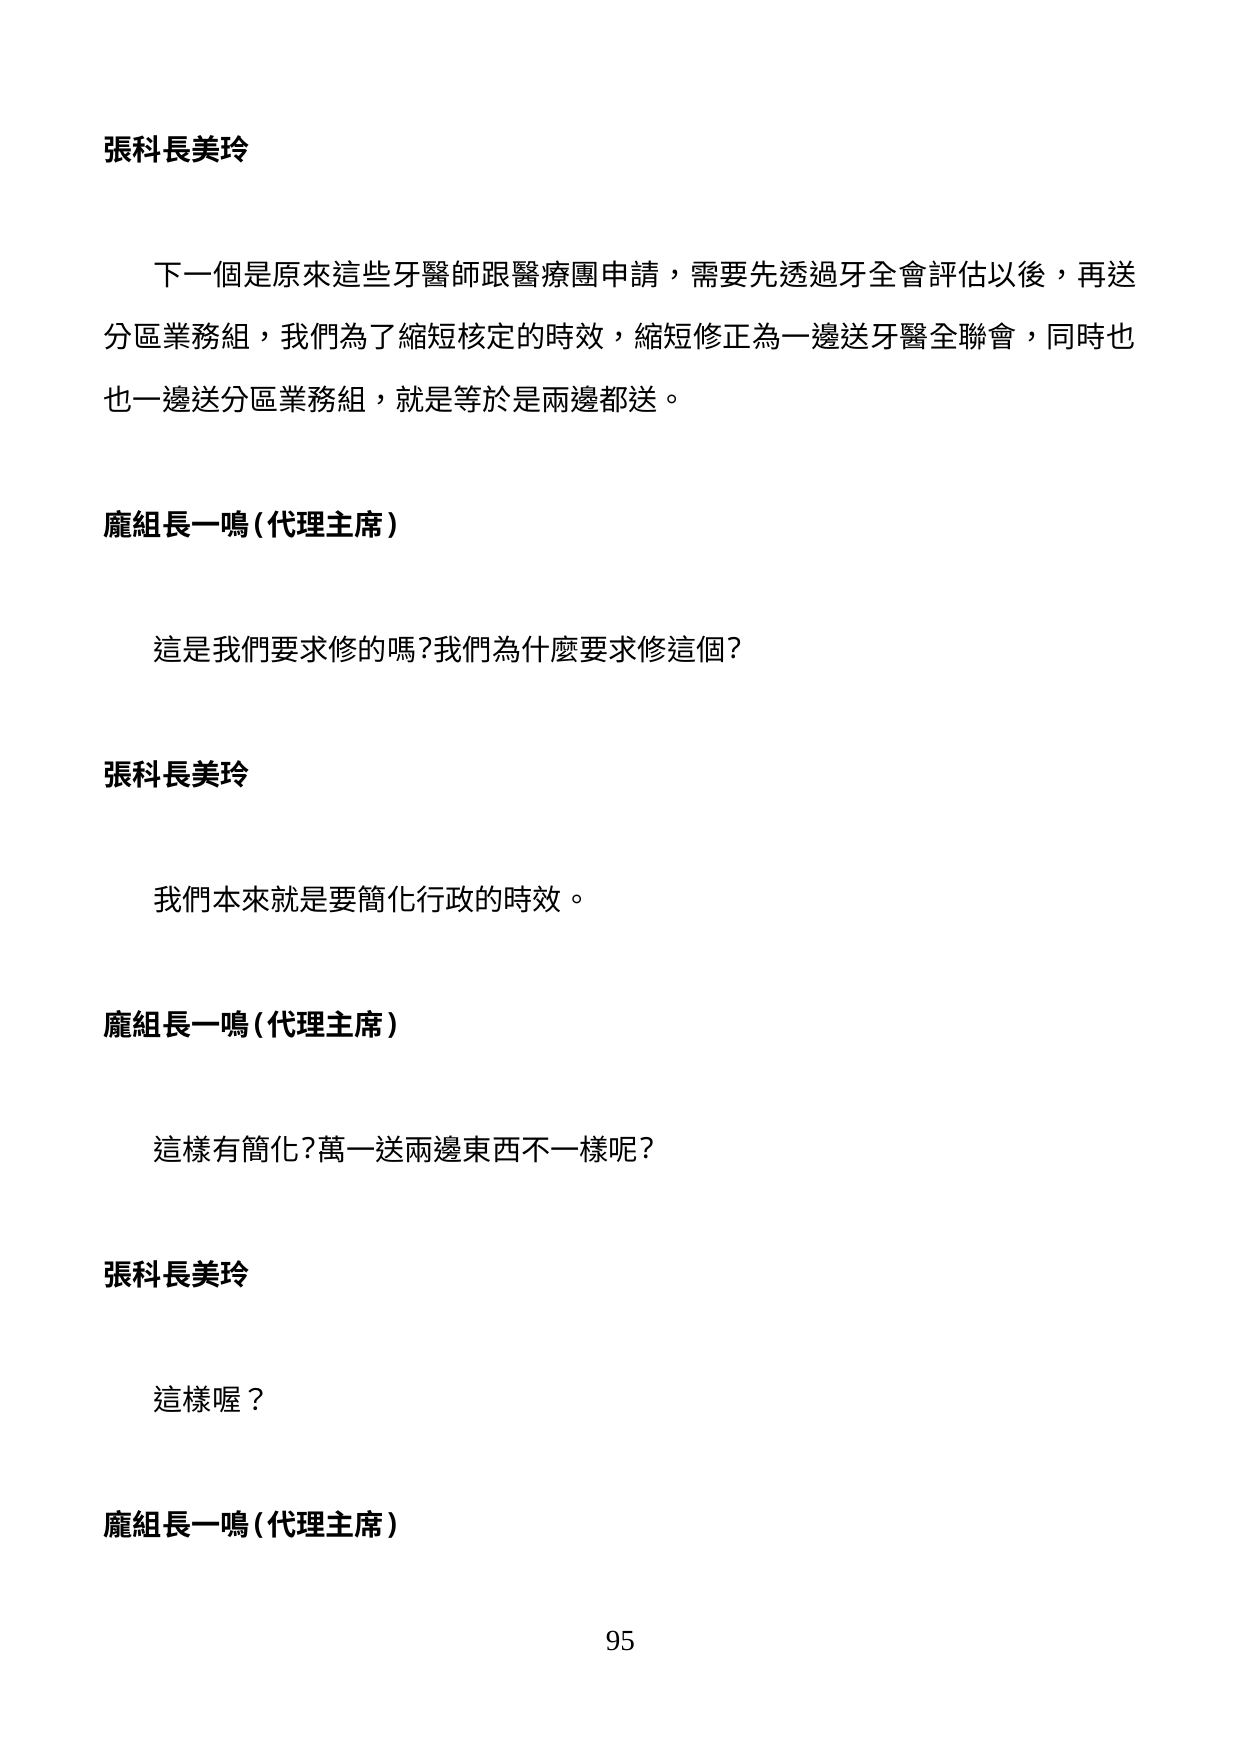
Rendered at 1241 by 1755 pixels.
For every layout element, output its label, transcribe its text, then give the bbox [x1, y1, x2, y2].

text 龐組長一鳴(代理主席) [103, 981, 1137, 1043]
text 龐組長一鳴(代理主席) [103, 1481, 1137, 1543]
text 我們本來就是要簡化行政的時效。 [103, 856, 1137, 918]
text 張科長美玲 [103, 106, 1137, 168]
text 這樣喔？ [103, 1356, 1137, 1418]
text 龐組長一鳴(代理主席) [103, 481, 1137, 543]
text 這是我們要求修的嗎?我們為什麼要求修這個? [103, 606, 1137, 668]
text 這樣有簡化?萬一送兩邊東西不一樣呢? [103, 1106, 1137, 1168]
text 下一個是原來這些牙醫師跟醫療團申請，需要先透過牙全會評估以後，再送分區業務組，我們為了縮短核定的時效，縮短修正為一邊送牙醫全聯會，同時也也一邊送分區業務組，就是等於是兩邊都送。 [103, 231, 1137, 418]
text 張科長美玲 [103, 731, 1137, 793]
text 張科長美玲 [103, 1231, 1137, 1293]
